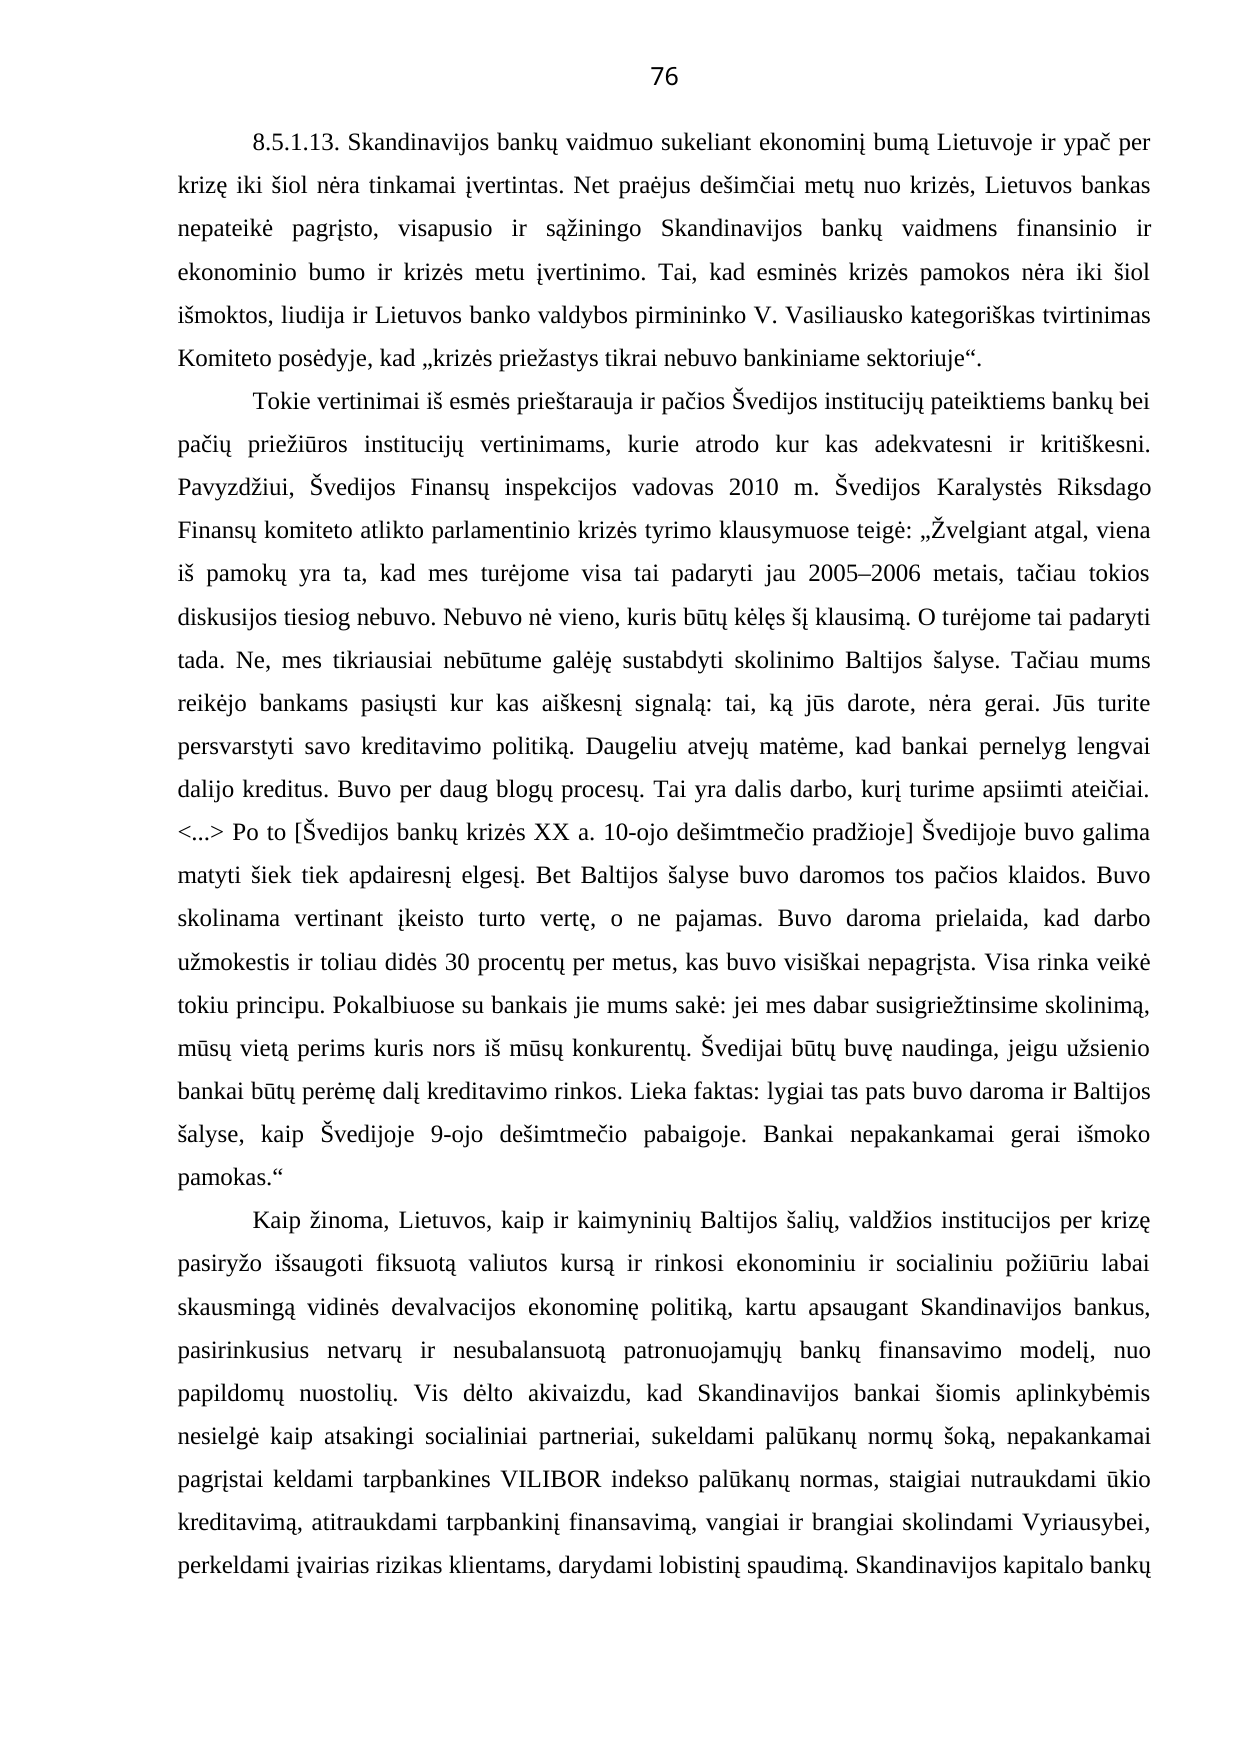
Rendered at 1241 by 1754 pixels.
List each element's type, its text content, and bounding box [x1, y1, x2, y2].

text 8.5.1.13. Skandinavijos bankų vaidmuo sukeliant ekonominį bumą Lietuvoje ir ypač per krizę iki šiol nėra tinkamai įvertintas. Net praėjus dešimčiai metų nuo krizės, Lietuvos bankas nepateikė pagrįsto, visapusio ir sąžiningo Skandinavijos bankų vaidmens finansinio ir ekonominio bumo ir krizės metu įvertinimo. Tai, kad esminės krizės pamokos nėra iki šiol išmoktos, liudija ir Lietuvos banko valdybos pirmininko V. Vasiliausko kategoriškas tvirtinimas Komiteto posėdyje, kad „krizės priežastys tikrai nebuvo bankiniame sektoriuje“. [177, 127, 1152, 372]
text Tokie vertinimai iš esmės prieštarauja ir pačios Švedijos institucijų pateiktiems bankų bei pačių priežiūros institucijų vertinimams, kurie atrodo kur kas adekvatesni ir kritiškesni. Pavyzdžiui, Švedijos Finansų inspekcijos vadovas 2010 m. Švedijos Karalystės Riksdago Finansų komiteto atlikto parlamentinio krizės tyrimo klausymuose teigė: „Žvelgiant atgal, viena iš pamokų yra ta, kad mes turėjome visa tai padaryti jau 2005–2006 metais, tačiau tokios diskusijos tiesiog nebuvo. Nebuvo nė vieno, kuris būtų kėlęs šį klausimą. O turėjome tai padaryti tada. Ne, mes tikriausiai nebūtume galėję sustabdyti skolinimo Baltijos šalyse. Tačiau mums reikėjo bankams pasiųsti kur kas aiškesnį signalą: tai, ką jūs darote, nėra gerai. Jūs turite persvarstyti savo kreditavimo politiką. Daugeliu atvejų matėme, kad bankai pernelyg lengvai dalijo kreditus. Buvo per daug blogų procesų. Tai yra dalis darbo, kurį turime apsiimti ateičiai. <...> Po to [Švedijos bankų krizės XX a. 10-ojo dešimtmečio pradžioje] Švedijoje buvo galima matyti šiek tiek apdairesnį elgesį. Bet Baltijos šalyse buvo daromos tos pačios klaidos. Buvo skolinama vertinant įkeisto turto vertę, o ne pajamas. Buvo daroma prielaida, kad darbo užmokestis ir toliau didės 30 procentų per metus, kas buvo visiškai nepagrįsta. Visa rinka veikė tokiu principu. Pokalbiuose su bankais jie mums sakė: jei mes dabar susigriežtinsime skolinimą, mūsų vietą perims kuris nors iš mūsų konkurentų. Švedijai būtų buvę naudinga, jeigu užsienio bankai būtų perėmę dalį kreditavimo rinkos. Lieka faktas: lygiai tas pats buvo daroma ir Baltijos šalyse, kaip Švedijoje 9-ojo dešimtmečio pabaigoje. Bankai nepakankamai gerai išmoko pamokas.“ [177, 386, 1152, 1191]
text Kaip žinoma, Lietuvos, kaip ir kaimyninių Baltijos šalių, valdžios institucijos per krizę pasiryžo išsaugoti fiksuotą valiutos kursą ir rinkosi ekonominiu ir socialiniu požiūriu labai skausmingą vidinės devalvacijos ekonominę politiką, kartu apsaugant Skandinavijos bankus, pasirinkusius netvarų ir nesubalansuotą patronuojamųjų bankų finansavimo modelį, nuo papildomų nuostolių. Vis dėlto akivaizdu, kad Skandinavijos bankai šiomis aplinkybėmis nesielgė kaip atsakingi socialiniai partneriai, sukeldami palūkanų normų šoką, nepakankamai pagrįstai keldami tarpbankines VILIBOR indekso palūkanų normas, staigiai nutraukdami ūkio kreditavimą, atitraukdami tarpbankinį finansavimą, vangiai ir brangiai skolindami Vyriausybei, perkeldami įvairias rizikas klientams, darydami lobistinį spaudimą. Skandinavijos kapitalo bankų [177, 1205, 1152, 1579]
